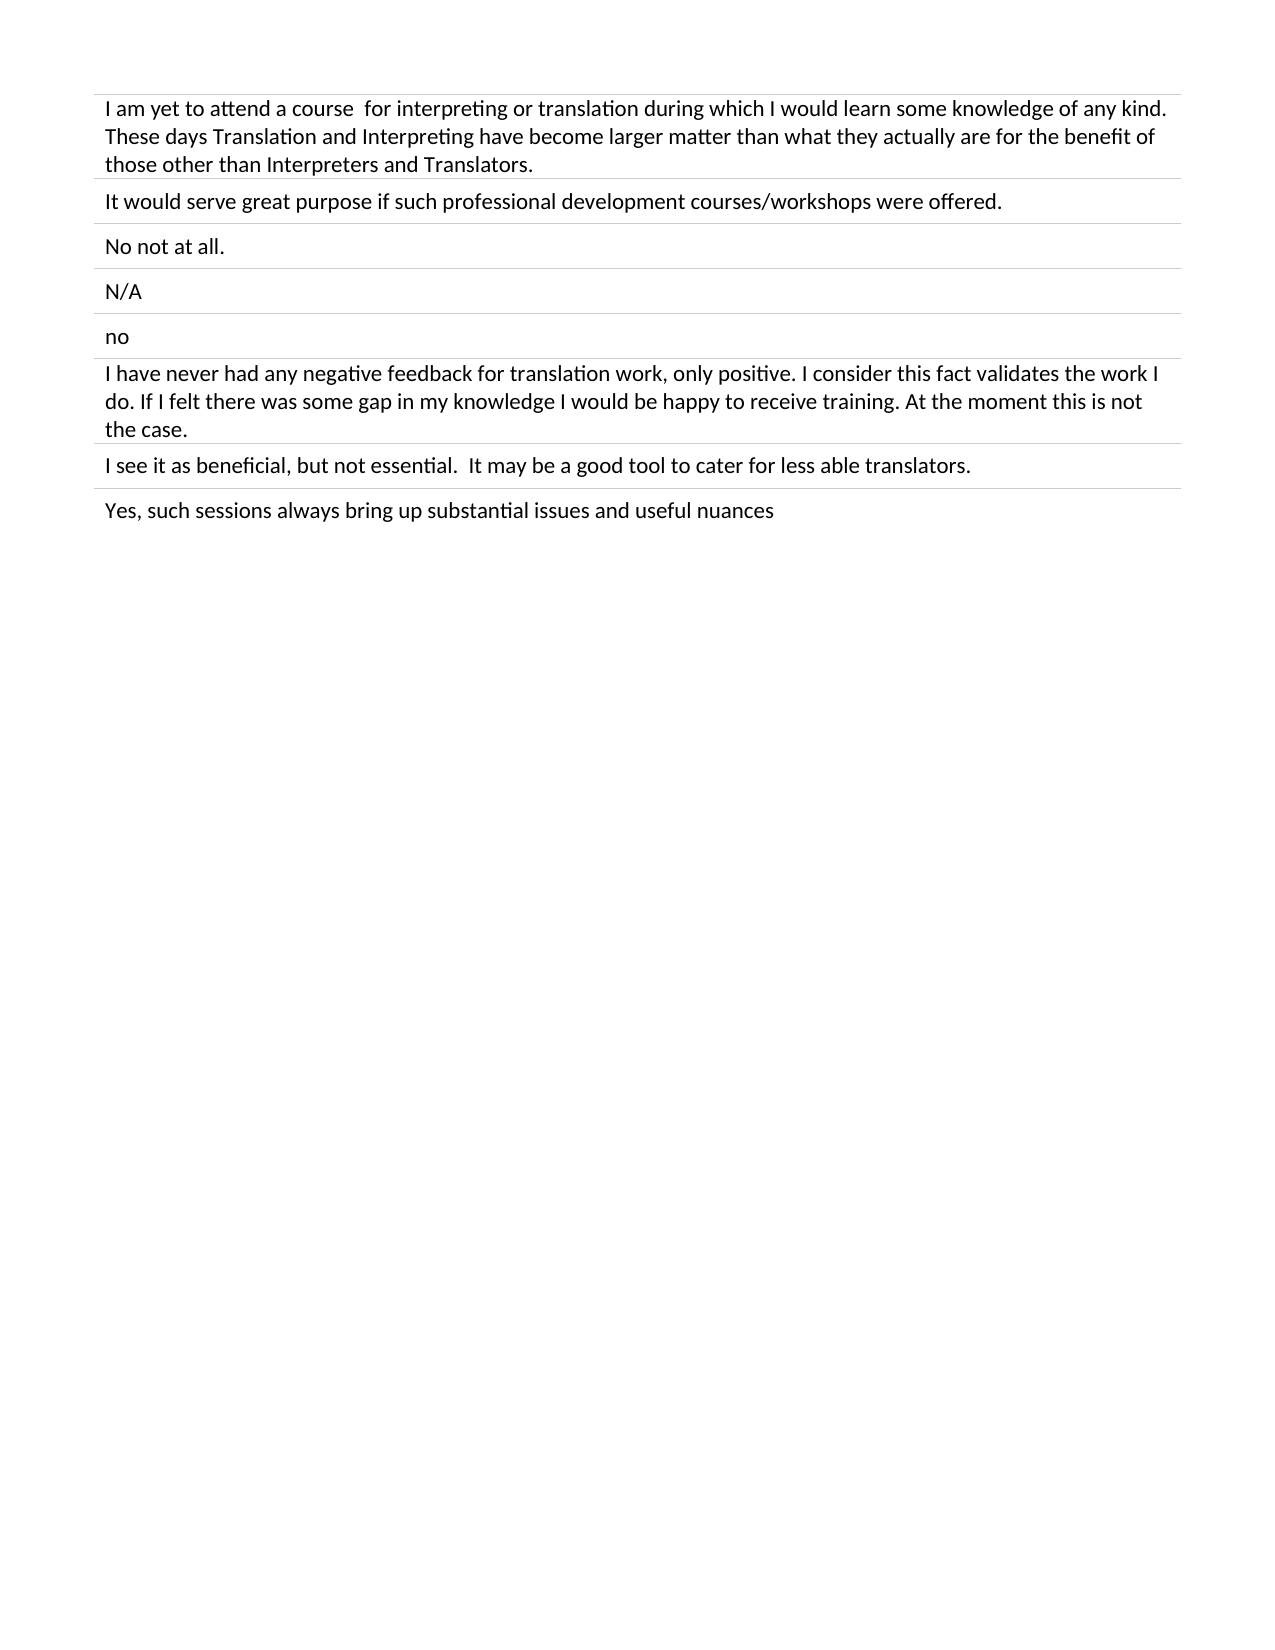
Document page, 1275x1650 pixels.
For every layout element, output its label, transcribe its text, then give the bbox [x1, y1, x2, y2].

table_cell I have never had any negative feedback for translation work, only positive. I consider this fact validates the work I do. If I felt there was some gap in my knowledge I would be happy to receive training. At the moment this is not the case. [94, 359, 1181, 443]
table_cell It would serve great purpose if such professional development courses/workshops were offered. [94, 179, 1181, 223]
table_cell I am yet to attend a course for interpreting or translation during which I would learn some knowledge of any kind. These days Translation and Interpreting have become larger matter than what they actually are for the benefit of those other than Interpreters and Translators. [94, 95, 1181, 178]
table_cell no [94, 314, 1181, 358]
table_cell No not at all. [94, 224, 1181, 268]
table_cell Yes, such sessions always bring up substantial issues and useful nuances [94, 489, 1181, 533]
table_cell N/A [94, 269, 1181, 313]
table_cell I see it as beneficial, but not essential. It may be a good tool to cater for less able translators. [94, 444, 1181, 488]
